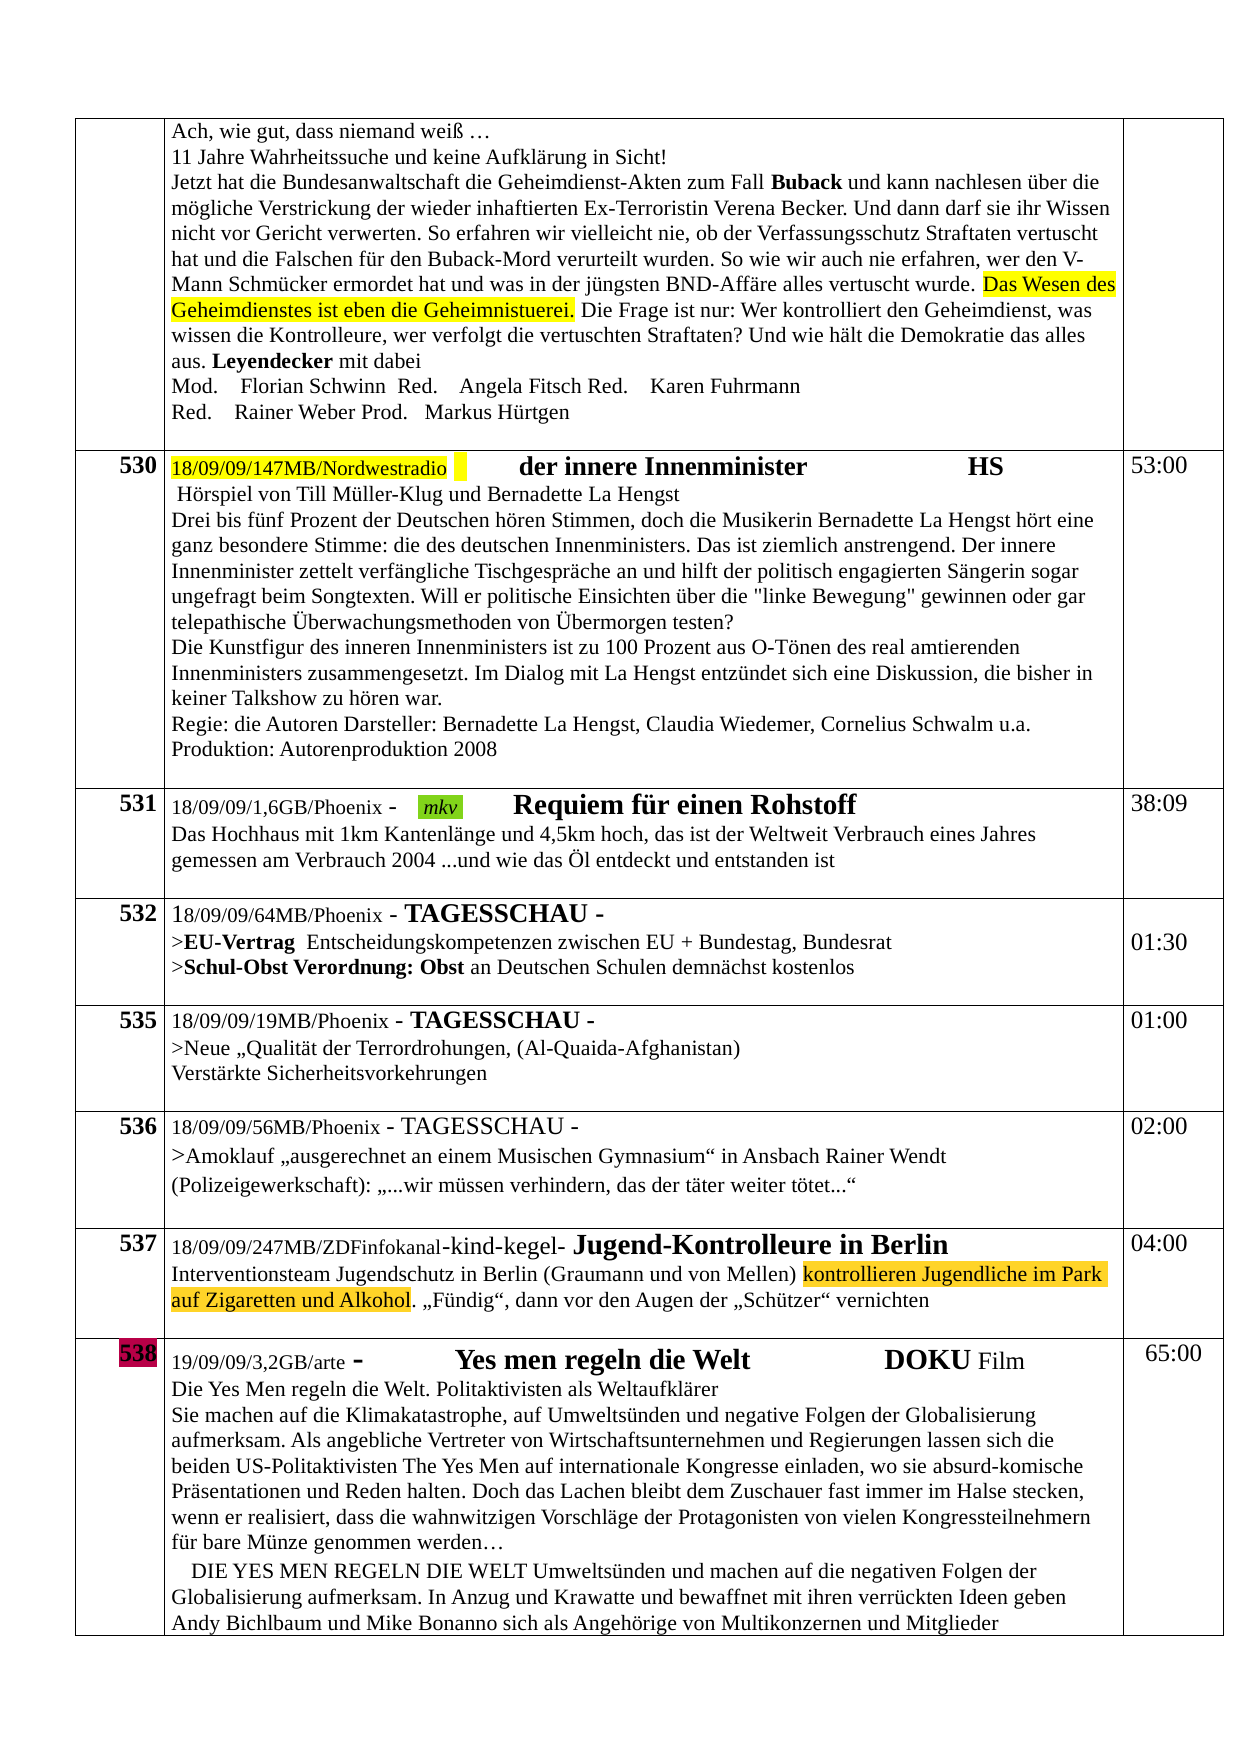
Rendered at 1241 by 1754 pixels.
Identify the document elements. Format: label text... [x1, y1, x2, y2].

table_cell 18/09/09/64MB/Phoenix - TAGESSCHAU - >EU-Vertrag Entscheidungskompetenzen zwischen EU + Bundestag, Bundesrat >Schul-Obst Verordnung: Obst an Deutschen Schulen demnächst kostenlos [165, 899, 1123, 1005]
table_cell 19/09/09/3,2GB/arte - Yes men regeln die Welt DOKU Film Die Yes Men regeln die Welt. Politaktivisten als Weltaufklärer Sie machen auf die Klimakatastrophe, auf Umweltsünden und negative Folgen der Globalisierung aufmerksam. Als angebliche Vertreter von Wirtschaftsunternehmen und Regierungen lassen sich die beiden US-Politaktivisten The Yes Men auf internationale Kongresse einladen, wo sie absurd-komische Präsentationen und Reden halten. Doch das Lachen bleibt dem Zuschauer fast immer im Halse stecken, wenn er realisiert, dass die wahnwitzigen Vorschläge der Protagonisten von vielen Kongressteilnehmern für bare Münze genommen werden… DIE YES MEN REGELN DIE WELT Umweltsünden und machen auf die negativen Folgen der Globalisierung aufmerksam. In Anzug und Krawatte und bewaffnet mit ihren verrückten Ideen geben Andy Bichlbaum und Mike Bonanno sich als Angehörige von Multikonzernen und Mitglieder [165, 1339, 1123, 1635]
table_cell 53:00 [1124, 451, 1223, 787]
table_cell 65:00 [1124, 1339, 1223, 1635]
table_cell 18/09/09/19MB/Phoenix - TAGESSCHAU - >Neue „Qualität der Terrordrohungen, (Al-Quaida-Afghanistan) Verstärkte Sicherheitsvorkehrungen [165, 1006, 1123, 1111]
table_cell 530 [76, 451, 164, 787]
table_cell 38:09 [1124, 789, 1223, 898]
table_cell 18/09/09/56MB/Phoenix - TAGESSCHAU - >Amoklauf „ausgerechnet an einem Musischen Gymnasium“ in Ansbach Rainer Wendt (Polizeigewerkschaft): „...wir müssen verhindern, das der täter weiter tötet...“ [165, 1112, 1123, 1227]
table_cell 01:30 [1124, 899, 1223, 1005]
table_cell 532 [76, 899, 164, 1005]
table_cell 18/09/09/247MB/ZDFinfokanal-kind-kegel- Jugend-Kontrolleure in Berlin Interventionsteam Jugendschutz in Berlin (Graumann und von Mellen) kontrollieren Jugendliche im Park auf Zigaretten und Alkohol. „Fündig“, dann vor den Augen der „Schützer“ vernichten [165, 1229, 1123, 1338]
table_cell Ach, wie gut, dass niemand weiß … 11 Jahre Wahrheitssuche und keine Aufklärung in Sicht! Jetzt hat die Bundesanwaltschaft die Geheimdienst-Akten zum Fall Buback und kann nachlesen über die mögliche Verstrickung der wieder inhaftierten Ex-Terroristin Verena Becker. Und dann darf sie ihr Wissen nicht vor Gericht verwerten. So erfahren wir vielleicht nie, ob der Verfassungsschutz Straftaten vertuscht hat und die Falschen für den Buback-Mord verurteilt wurden. So wie wir auch nie erfahren, wer den V-Mann Schmücker ermordet hat und was in der jüngsten BND-Affäre alles vertuscht wurde. Das Wesen des Geheimdienstes ist eben die Geheimnistuerei. Die Frage ist nur: Wer kontrolliert den Geheimdienst, was wissen die Kontrolleure, wer verfolgt die vertuschten Straftaten? Und wie hält die Demokratie das alles aus. Leyendecker mit dabei Mod. Florian Schwinn Red. Angela Fitsch Red. Karen Fuhrmann Red. Rainer Weber Prod. Markus Hürtgen [165, 119, 1123, 450]
table_cell 538 [76, 1339, 164, 1635]
table_cell 02:00 [1124, 1112, 1223, 1227]
table_cell 535 [76, 1006, 164, 1111]
table_cell 04:00 [1124, 1229, 1223, 1338]
table_cell [1124, 119, 1223, 450]
table_cell [76, 119, 164, 450]
table_cell 18/09/09/147MB/Nordwestradio der innere Innenminister HS Hörspiel von Till Müller-Klug und Bernadette La Hengst Drei bis fünf Prozent der Deutschen hören Stimmen, doch die Musikerin Bernadette La Hengst hört eine ganz besondere Stimme: die des deutschen Innenministers. Das ist ziemlich anstrengend. Der innere Innenminister zettelt verfängliche Tischgespräche an und hilft der politisch engagierten Sängerin sogar ungefragt beim Songtexten. Will er politische Einsichten über die "linke Bewegung" gewinnen oder gar telepathische Überwachungsmethoden von Übermorgen testen? Die Kunstfigur des inneren Innenministers ist zu 100 Prozent aus O-Tönen des real amtierenden Innenministers zusammengesetzt. Im Dialog mit La Hengst entzündet sich eine Diskussion, die bisher in keiner Talkshow zu hören war. Regie: die Autoren Darsteller: Bernadette La Hengst, Claudia Wiedemer, Cornelius Schwalm u.a. Produktion: Autorenproduktion 2008 [165, 451, 1123, 787]
table_cell 18/09/09/1,6GB/Phoenix - mkv Requiem für einen Rohstoff Das Hochhaus mit 1km Kantenlänge und 4,5km hoch, das ist der Weltweit Verbrauch eines Jahres gemessen am Verbrauch 2004 ...und wie das Öl entdeckt und entstanden ist [165, 789, 1123, 898]
table_cell 536 [76, 1112, 164, 1227]
table_cell 531 [76, 789, 164, 898]
table_cell 537 [76, 1229, 164, 1338]
table_cell 01:00 [1124, 1006, 1223, 1111]
